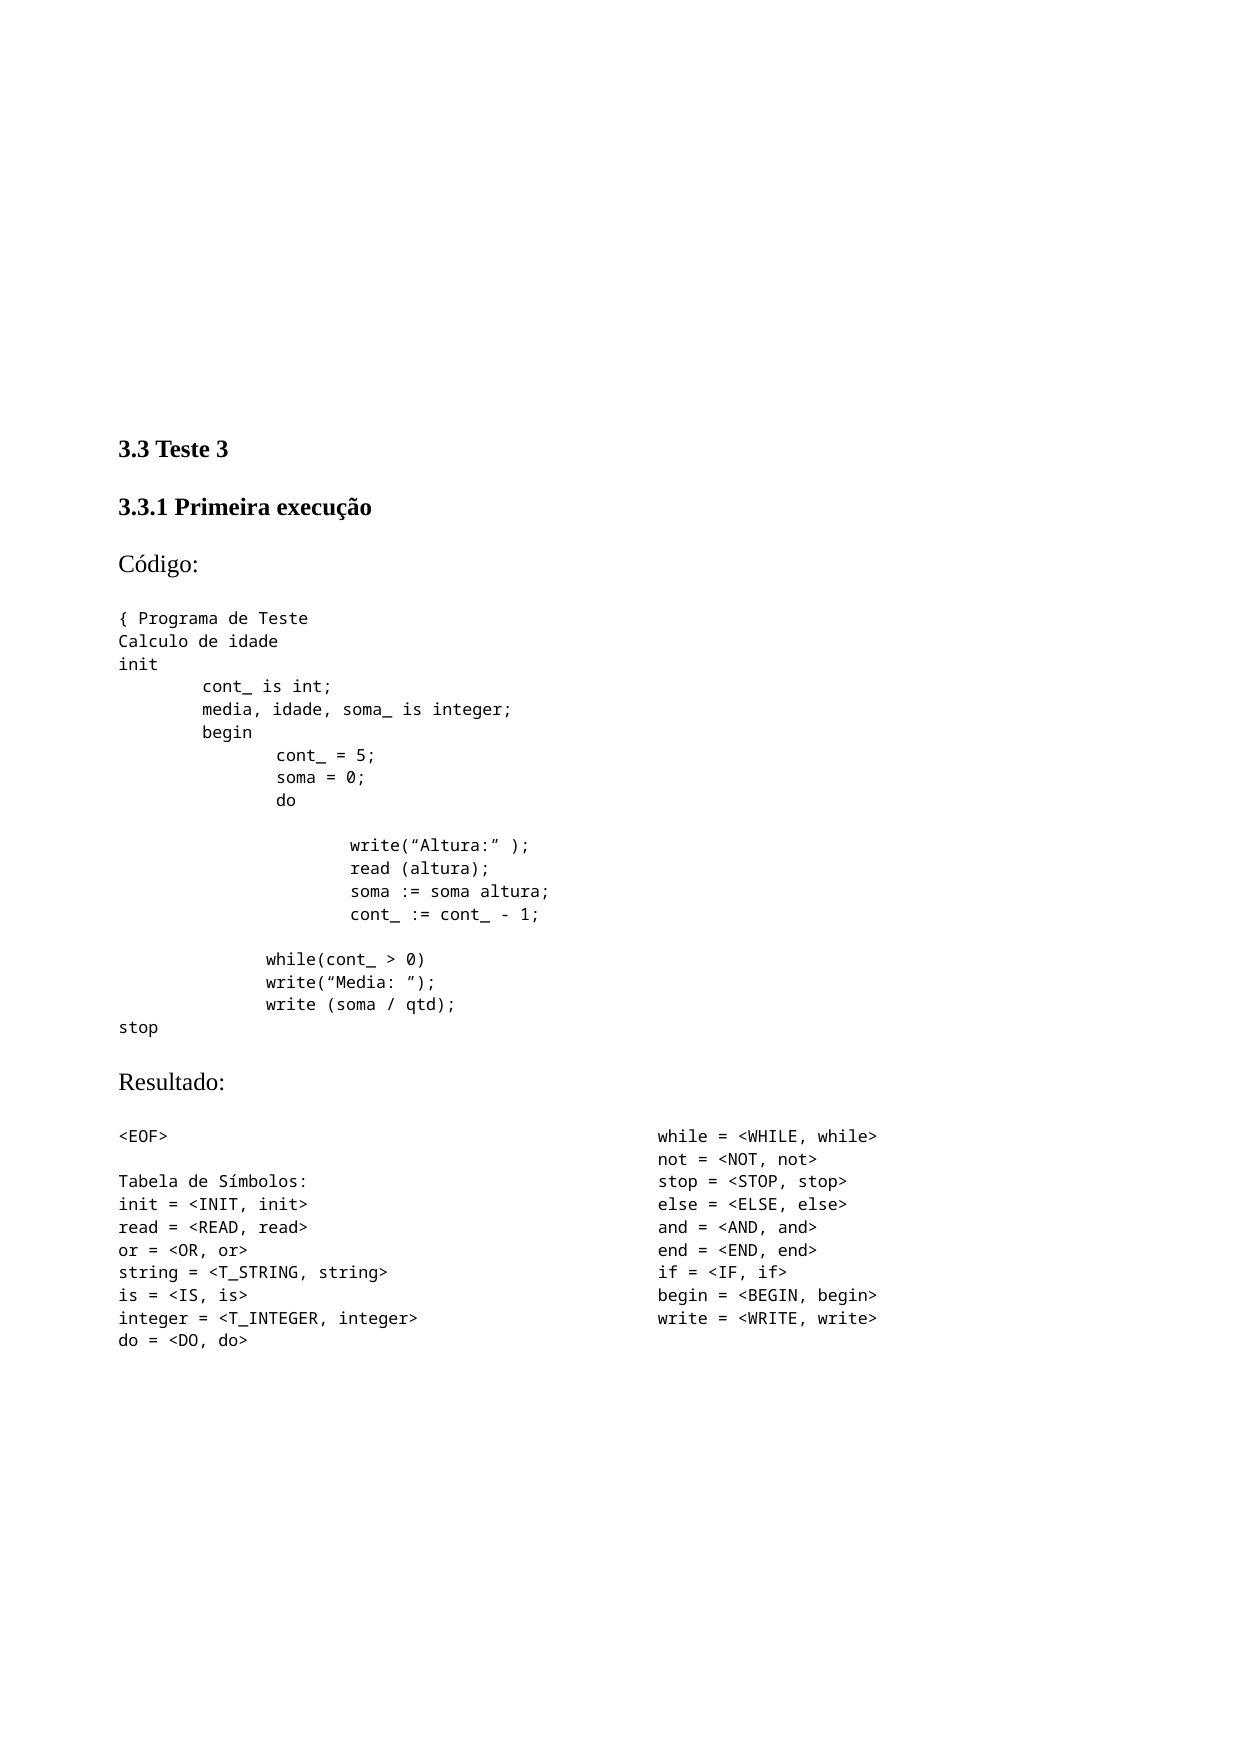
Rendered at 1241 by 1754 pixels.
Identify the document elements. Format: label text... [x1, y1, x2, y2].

text init = <INIT, init> [118, 1193, 583, 1215]
text soma := soma altura; [118, 879, 1122, 902]
text cont_ = 5; [118, 743, 1122, 766]
text media, idade, soma_ is integer; [118, 698, 1122, 720]
text integer = <T_INTEGER, integer> [118, 1306, 583, 1329]
text else = <ELSE, else> [658, 1193, 1122, 1215]
text while = <WHILE, while> [658, 1124, 1122, 1147]
text write (soma / qtd); [118, 993, 1122, 1016]
text stop [118, 1016, 1122, 1038]
text begin [118, 720, 1122, 743]
text read = <READ, read> [118, 1215, 583, 1238]
text read (altura); [118, 857, 1122, 879]
text do = <DO, do> [118, 1329, 583, 1352]
text is = <IS, is> [118, 1283, 583, 1306]
text write = <WRITE, write> [658, 1306, 1122, 1329]
text if = <IF, if> [658, 1261, 1122, 1283]
text cont_ := cont_ - 1; [118, 902, 1122, 925]
text and = <AND, and> [658, 1215, 1122, 1238]
text soma = 0; [118, 766, 1122, 788]
text init [118, 652, 1122, 675]
text string = <T_STRING, string> [118, 1261, 583, 1283]
text 3.3 Teste 3 [118, 434, 1122, 463]
text <EOF> [118, 1124, 583, 1147]
text 3.3.1 Primeira execução [118, 492, 1122, 521]
text write(“Altura:” ); [118, 834, 1122, 857]
text do [118, 788, 1122, 811]
text not = <NOT, not> [658, 1147, 1122, 1170]
text end = <END, end> [658, 1238, 1122, 1261]
text begin = <BEGIN, begin> [658, 1283, 1122, 1306]
text Tabela de Símbolos: [118, 1170, 583, 1193]
text Calculo de idade [118, 629, 1122, 652]
text or = <OR, or> [118, 1238, 583, 1261]
text Código: [118, 549, 1122, 578]
text while(cont_ > 0) [118, 947, 1122, 970]
text cont_ is int; [118, 675, 1122, 698]
text stop = <STOP, stop> [658, 1170, 1122, 1193]
text Resultado: [118, 1067, 1122, 1096]
text write(“Media: ”); [118, 970, 1122, 993]
text { Programa de Teste [118, 607, 1122, 629]
